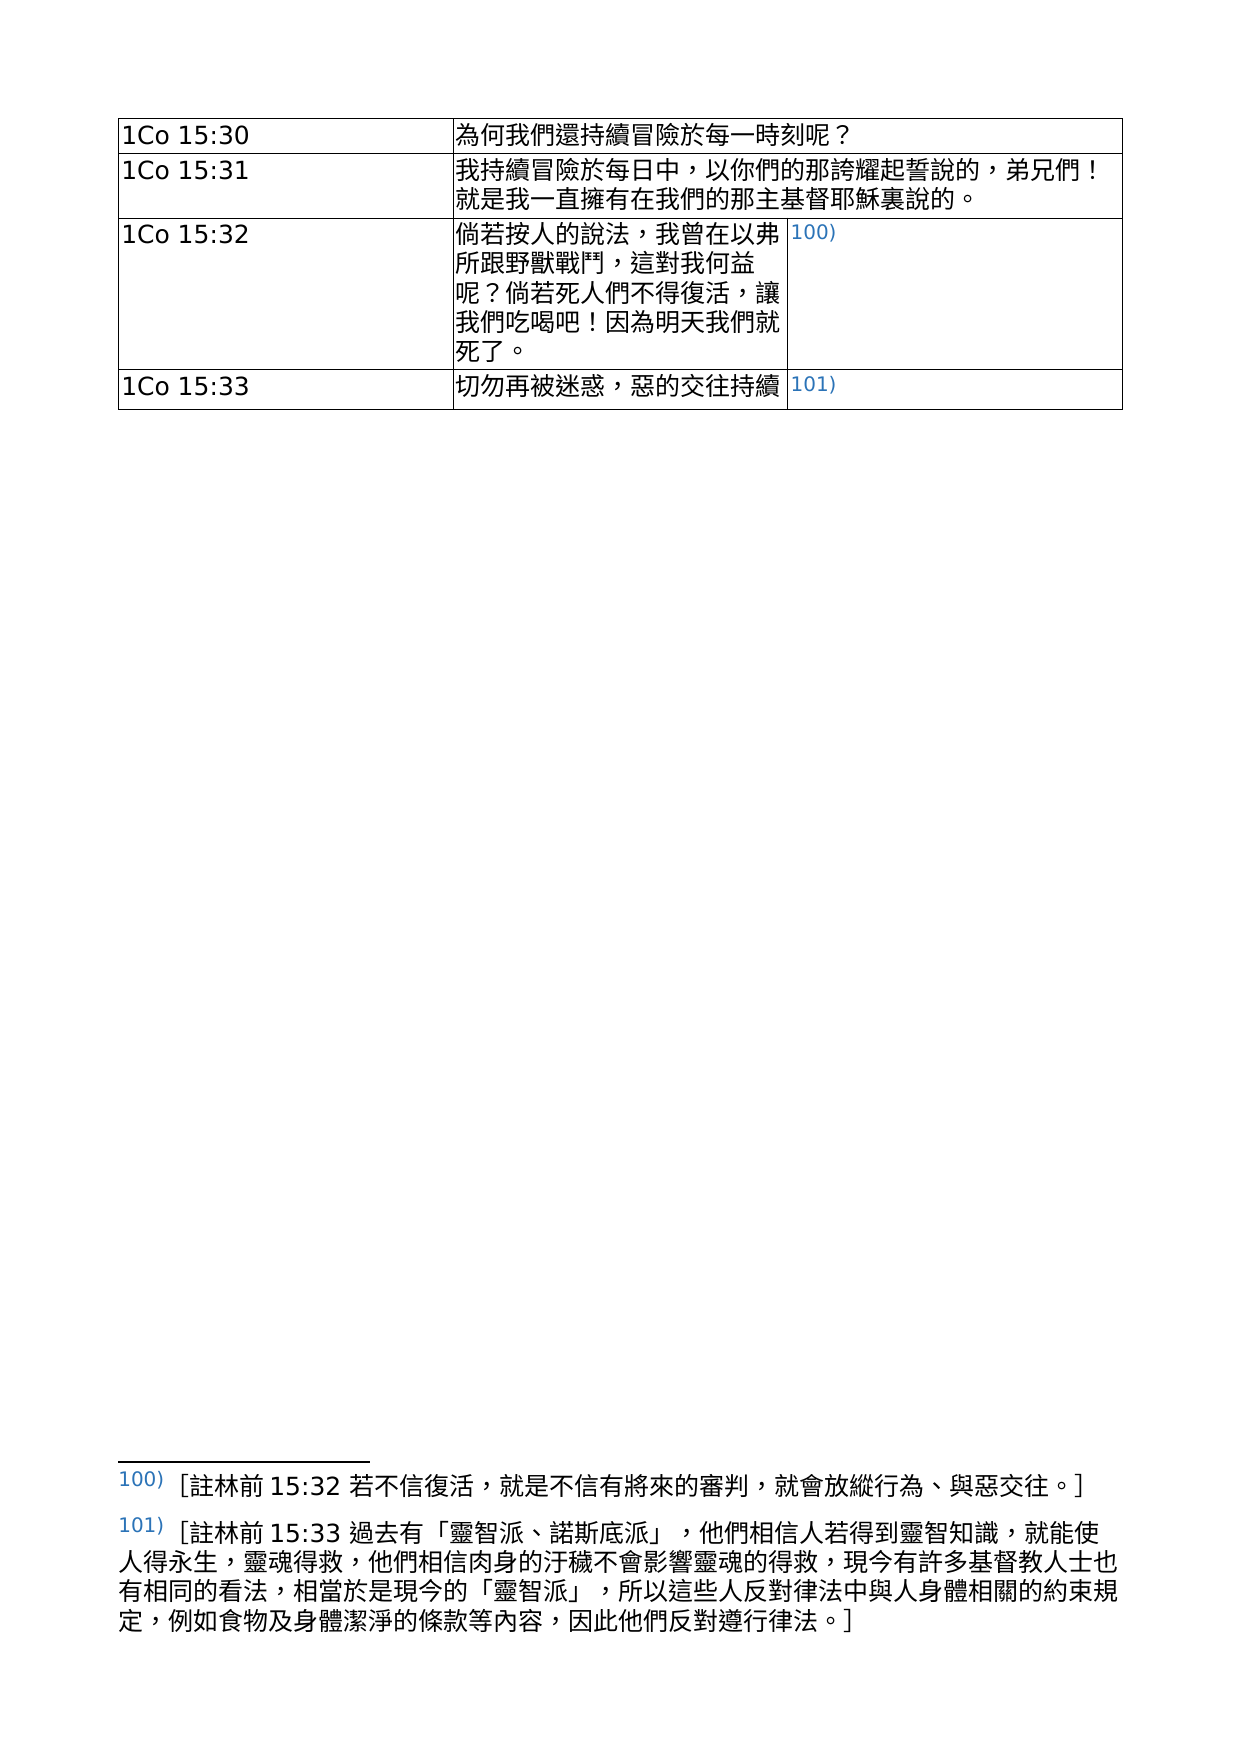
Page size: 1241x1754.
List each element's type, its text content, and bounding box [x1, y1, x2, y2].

table_cell [788, 219, 1122, 369]
table_cell [788, 370, 1122, 409]
table_cell 切勿再被迷惑，惡的交往持續 [454, 370, 787, 409]
table_cell 我持續冒險於每日中，以你們的那誇耀起誓說的，弟兄們！就是我一直擁有在我們的那主基督耶穌裏說的。 [454, 154, 1122, 217]
table_cell 1Co 15:33 [119, 370, 453, 409]
table_cell 1Co 15:31 [119, 154, 453, 217]
table_cell 1Co 15:30 [119, 119, 453, 153]
table_cell 1Co 15:32 [119, 219, 453, 369]
table_cell 為何我們還持續冒險於每一時刻呢？ [454, 119, 1122, 153]
table_cell 倘若按人的說法，我曾在以弗所跟野獸戰鬥，這對我何益呢？倘若死人們不得復活，讓我們吃喝吧！因為明天我們就死了。 [454, 219, 787, 369]
